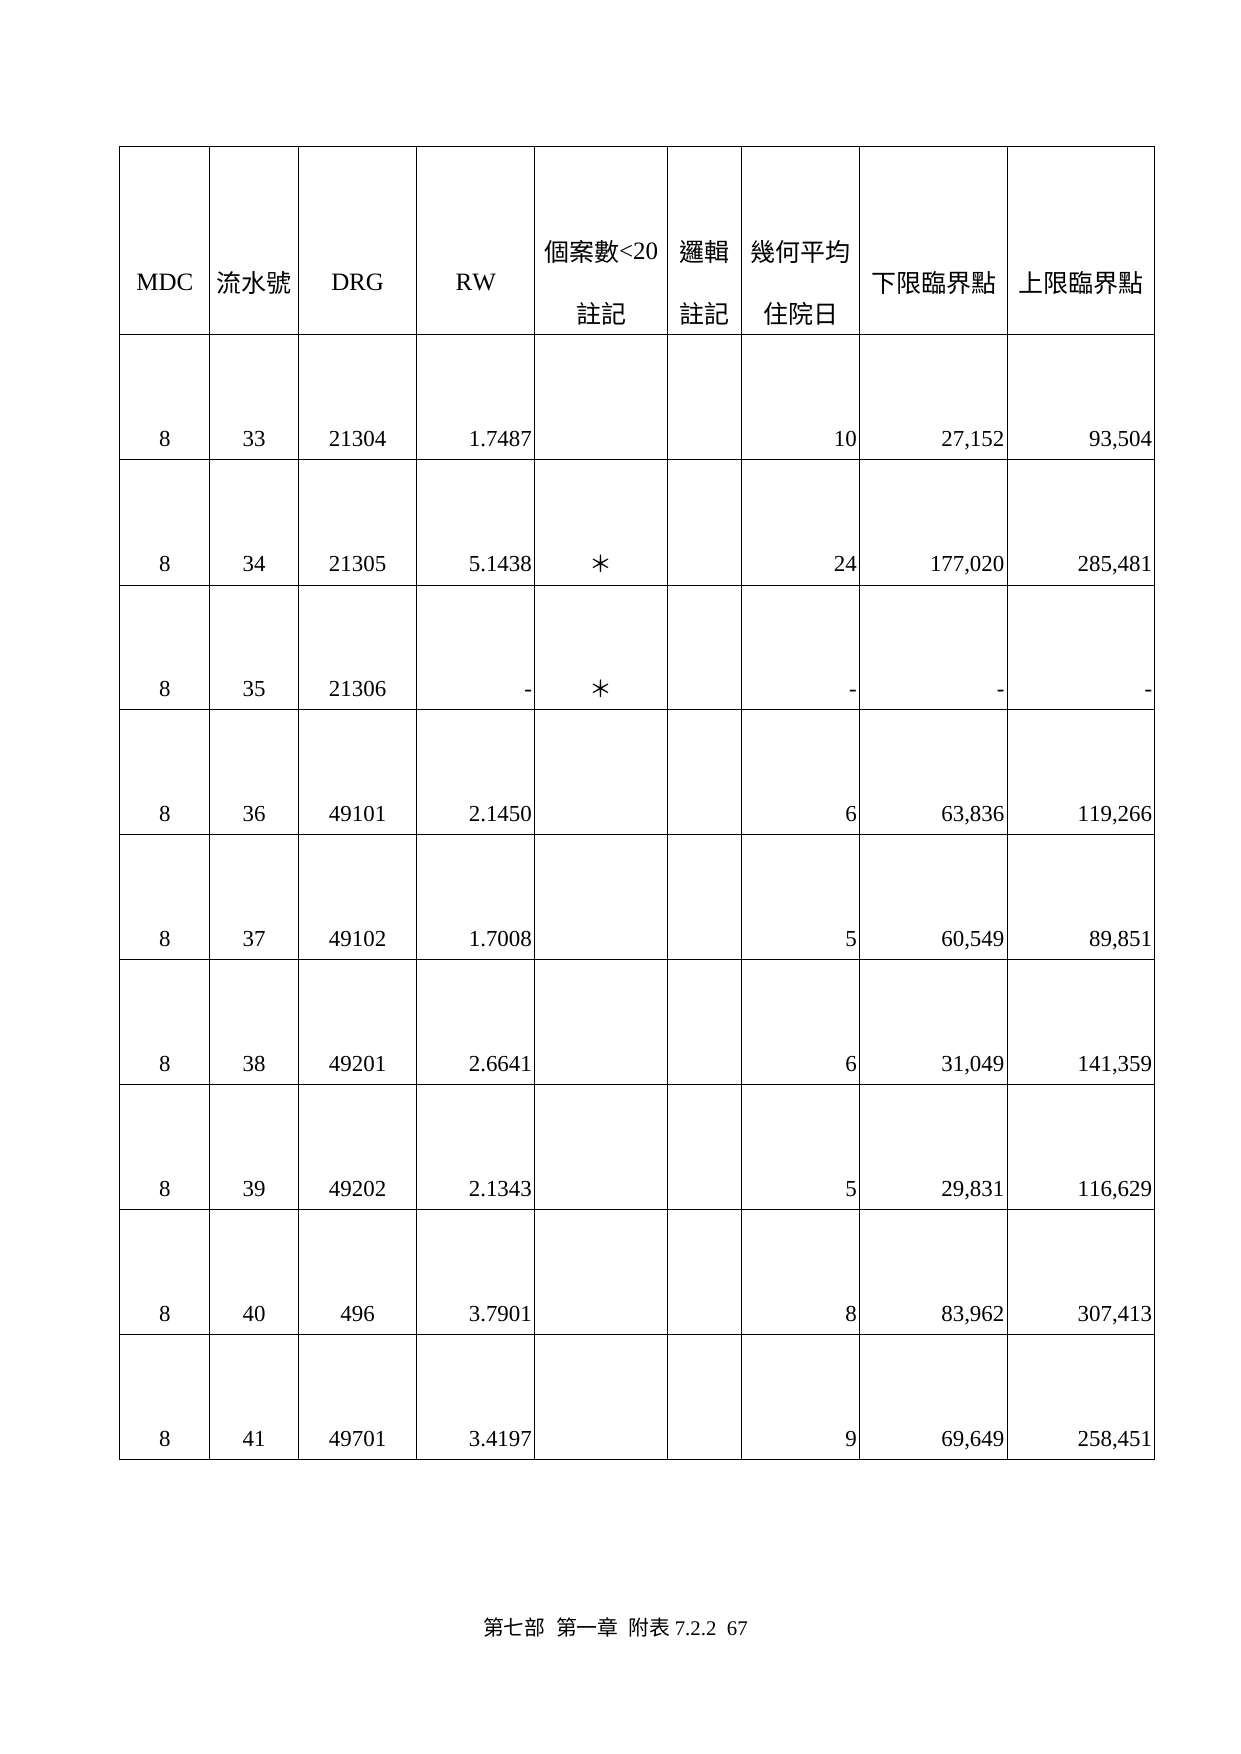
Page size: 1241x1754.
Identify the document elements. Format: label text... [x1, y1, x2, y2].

table_header 流水號 [210, 147, 298, 334]
table_cell 36 [210, 710, 298, 834]
table_cell 8 [120, 335, 209, 459]
table_cell 40 [210, 1210, 298, 1334]
table_cell ＊ [535, 586, 667, 709]
table_cell 1.7008 [417, 835, 534, 959]
table_cell 63,836 [860, 710, 1007, 834]
table_cell - [860, 586, 1007, 709]
table_cell 3.4197 [417, 1335, 534, 1459]
table_header RW [417, 147, 534, 334]
table_cell [668, 335, 741, 459]
table_cell 21306 [299, 586, 416, 709]
table_header 下限臨界點 [860, 147, 1007, 334]
table_cell [535, 835, 667, 959]
table_cell [668, 1085, 741, 1209]
table_cell [668, 710, 741, 834]
table_cell 1.7487 [417, 335, 534, 459]
table_cell [535, 1335, 667, 1459]
table_cell 177,020 [860, 460, 1007, 584]
table_cell 24 [742, 460, 859, 584]
table_cell [535, 710, 667, 834]
table_cell 8 [120, 1335, 209, 1459]
table_cell [668, 835, 741, 959]
table_cell 119,266 [1008, 710, 1154, 834]
table_cell 8 [120, 1085, 209, 1209]
table_cell 83,962 [860, 1210, 1007, 1334]
table_header 邏輯註記 [668, 147, 741, 334]
table_cell - [417, 586, 534, 709]
table_cell 8 [120, 1210, 209, 1334]
table_cell 93,504 [1008, 335, 1154, 459]
table_cell 41 [210, 1335, 298, 1459]
table_cell 8 [120, 835, 209, 959]
table_cell ＊ [535, 460, 667, 584]
table_cell 39 [210, 1085, 298, 1209]
table_header MDC [120, 147, 209, 334]
table_cell 2.6641 [417, 960, 534, 1084]
table_cell 21305 [299, 460, 416, 584]
table_cell 33 [210, 335, 298, 459]
table_cell 49102 [299, 835, 416, 959]
table_cell 8 [120, 586, 209, 709]
table_cell 27,152 [860, 335, 1007, 459]
table_cell - [742, 586, 859, 709]
table_cell 49101 [299, 710, 416, 834]
table_cell 8 [120, 710, 209, 834]
table_cell 29,831 [860, 1085, 1007, 1209]
table_cell 89,851 [1008, 835, 1154, 959]
table_cell 2.1450 [417, 710, 534, 834]
table_cell 49201 [299, 960, 416, 1084]
table_cell 34 [210, 460, 298, 584]
table_cell [668, 960, 741, 1084]
table_cell 141,359 [1008, 960, 1154, 1084]
table_cell 69,649 [860, 1335, 1007, 1459]
table_cell 5.1438 [417, 460, 534, 584]
table_cell 8 [120, 460, 209, 584]
table_cell [535, 960, 667, 1084]
table_cell 2.1343 [417, 1085, 534, 1209]
table_cell [535, 1085, 667, 1209]
table_cell 6 [742, 710, 859, 834]
table_cell [668, 1210, 741, 1334]
table_cell 38 [210, 960, 298, 1084]
table_cell 9 [742, 1335, 859, 1459]
table_cell 35 [210, 586, 298, 709]
table_cell 60,549 [860, 835, 1007, 959]
table_cell 21304 [299, 335, 416, 459]
table_cell [535, 1210, 667, 1334]
table_cell 8 [742, 1210, 859, 1334]
table_cell 307,413 [1008, 1210, 1154, 1334]
table_cell [668, 460, 741, 584]
table_cell 5 [742, 835, 859, 959]
table_cell - [1008, 586, 1154, 709]
table_cell 49701 [299, 1335, 416, 1459]
table_cell 285,481 [1008, 460, 1154, 584]
table_cell 3.7901 [417, 1210, 534, 1334]
table_cell 116,629 [1008, 1085, 1154, 1209]
table_cell 5 [742, 1085, 859, 1209]
table_header 個案數<20註記 [535, 147, 667, 334]
table_cell 6 [742, 960, 859, 1084]
table_cell 8 [120, 960, 209, 1084]
table_cell 258,451 [1008, 1335, 1154, 1459]
table_cell 496 [299, 1210, 416, 1334]
table_cell [668, 586, 741, 709]
table_cell 10 [742, 335, 859, 459]
table_header DRG [299, 147, 416, 334]
table_header 幾何平均住院日 [742, 147, 859, 334]
table_cell 49202 [299, 1085, 416, 1209]
table_header 上限臨界點 [1008, 147, 1154, 334]
table_cell 37 [210, 835, 298, 959]
table_cell [535, 335, 667, 459]
table_cell [668, 1335, 741, 1459]
table_cell 31,049 [860, 960, 1007, 1084]
